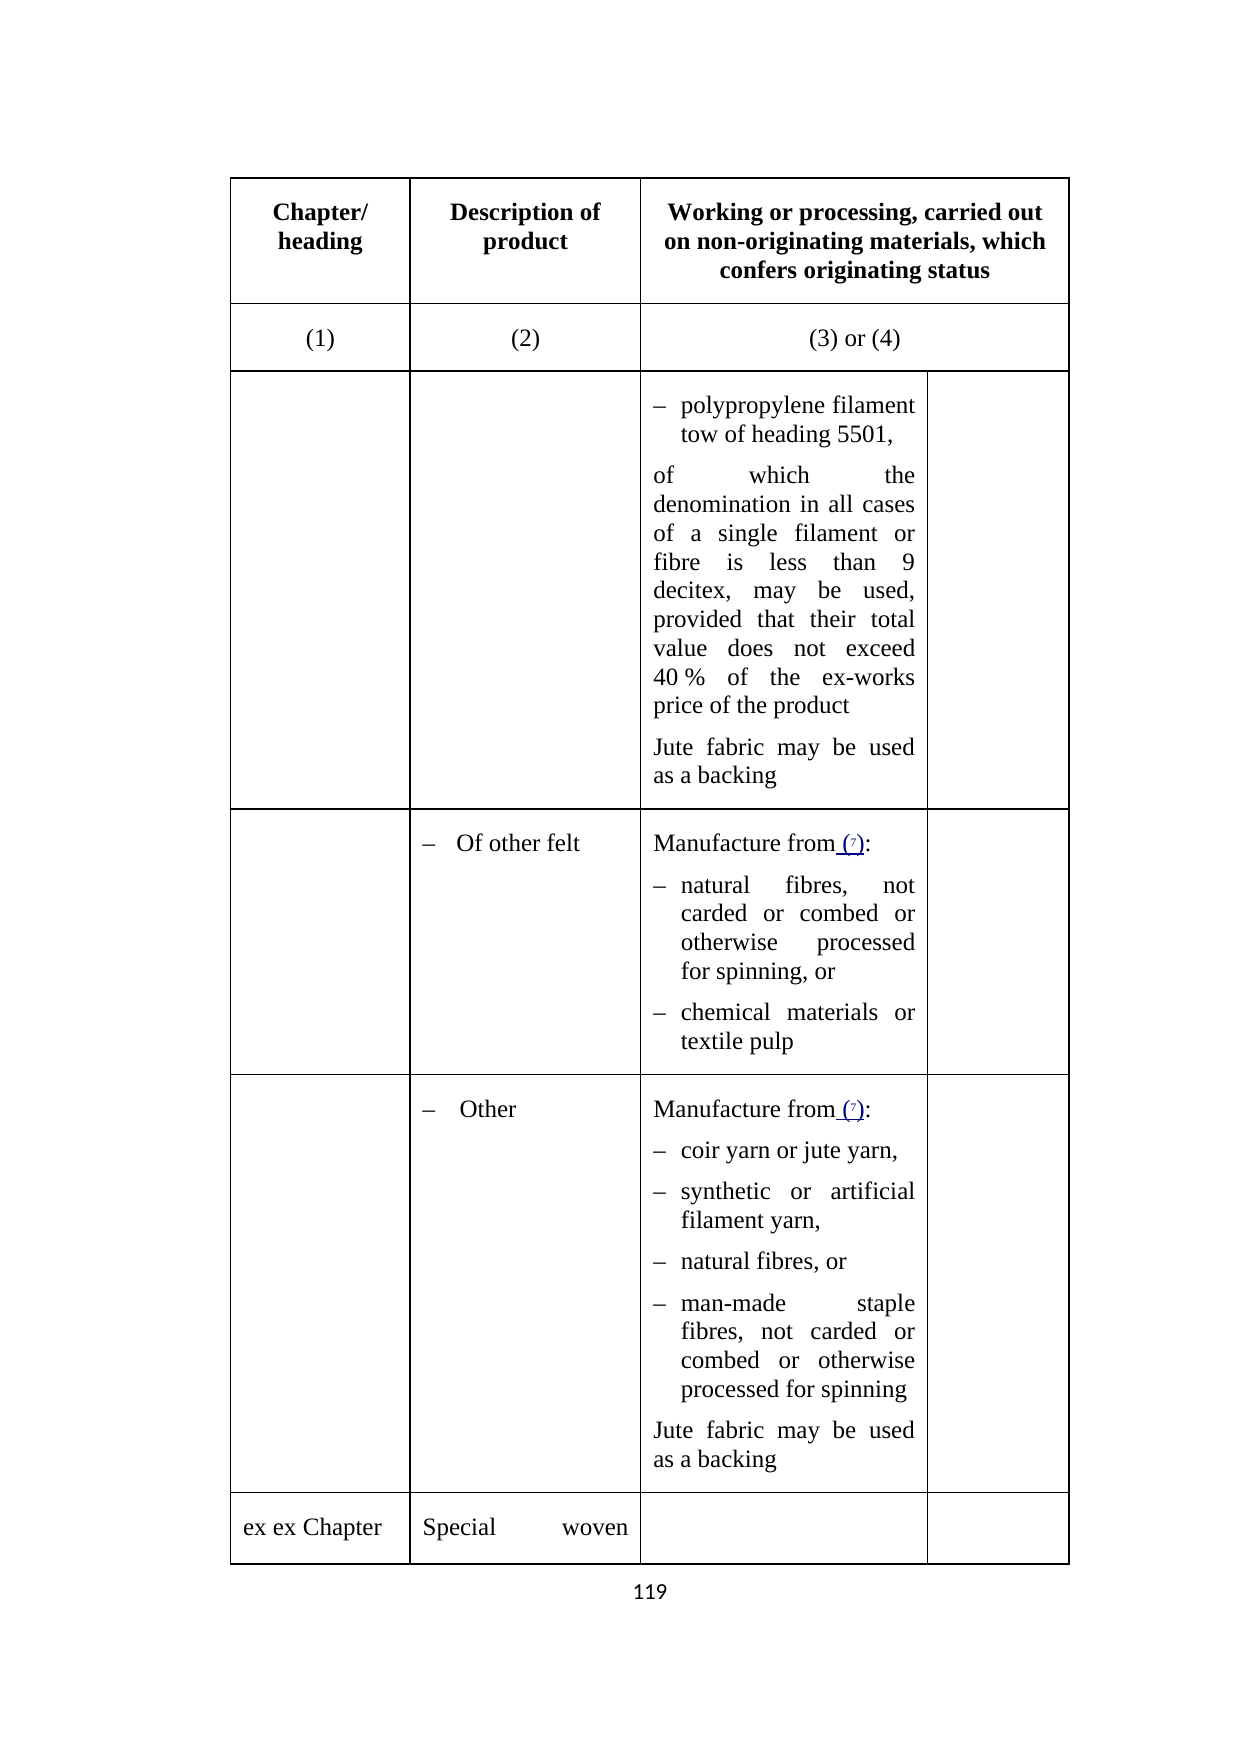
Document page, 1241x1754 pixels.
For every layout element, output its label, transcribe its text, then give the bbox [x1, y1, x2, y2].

table_cell polypropylene filament tow of heading 5501, [681, 384, 915, 454]
table_cell (1) [231, 304, 409, 370]
table_cell Special woven [411, 1493, 640, 1563]
table_header Other [459, 1088, 628, 1129]
table_cell synthetic or artificial filament yarn, [681, 1170, 915, 1240]
table_cell [231, 372, 409, 808]
table_header Working or processing, carried out on non-originating materials, which confers originating status [641, 179, 1068, 302]
table_cell [928, 372, 1068, 808]
table_cell [411, 1075, 640, 1491]
table_cell – [653, 1240, 681, 1281]
table_cell of which the denomination in all cases of a single filament or fibre is less than 9 decitex, may be used, provided that their total value does not exceed 40 % of the ex-works price of the product Jute fabric may be used as a backing [641, 372, 927, 808]
table_cell Manufacture from (7): Jute fabric may be used as a backing [641, 1075, 927, 1491]
table_cell [928, 1493, 1068, 1563]
table_cell [231, 1075, 409, 1491]
table_header natural fibres, not carded or combed or otherwise processed for spinning, or [681, 864, 915, 991]
table_cell – [653, 384, 681, 454]
table_header Of other felt [456, 822, 628, 863]
table_cell [411, 372, 640, 808]
table_header Description of product [411, 179, 640, 302]
table_cell – [653, 1170, 681, 1240]
table_cell natural fibres, or [681, 1240, 915, 1281]
table_cell [928, 810, 1068, 1073]
table_header Chapter/ heading [231, 179, 409, 302]
table_cell – [653, 1281, 681, 1409]
table_header – [653, 864, 681, 991]
table_header coir yarn or jute yarn, [681, 1129, 915, 1170]
table_header – [653, 1129, 681, 1170]
table_cell [928, 1075, 1068, 1491]
table_cell ex ex Chapter [231, 1493, 409, 1563]
table_cell [641, 1493, 927, 1563]
table_cell [231, 810, 409, 1073]
table_cell (2) [411, 304, 640, 370]
table_cell chemical materials or textile pulp [681, 991, 915, 1061]
table_cell – [653, 991, 681, 1061]
table_header – [423, 1088, 459, 1129]
table_cell [411, 810, 640, 1073]
table_header – [423, 822, 456, 863]
table_cell man-made staple fibres, not carded or combed or otherwise processed for spinning [681, 1281, 915, 1409]
table_cell (3) or (4) [641, 304, 1068, 370]
table_cell Manufacture from (7): [641, 810, 927, 1073]
